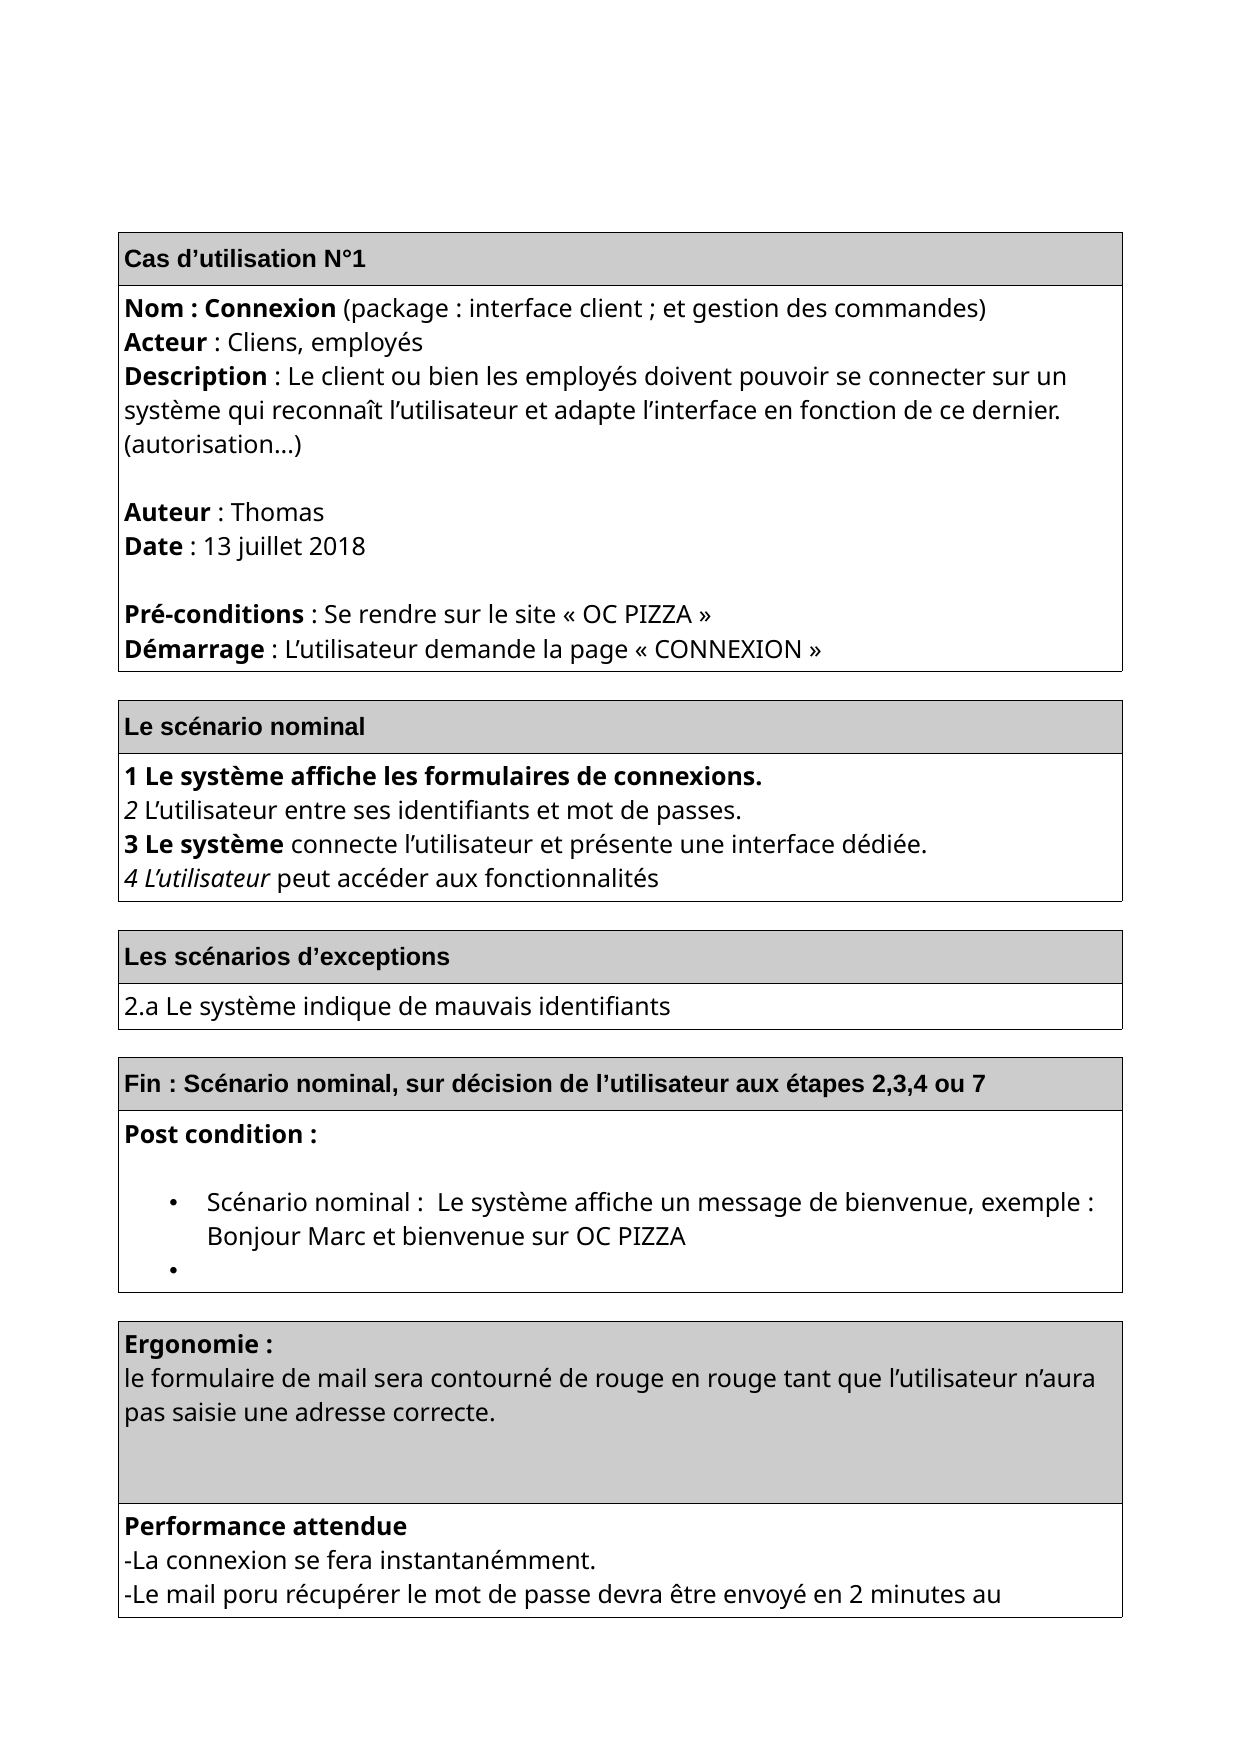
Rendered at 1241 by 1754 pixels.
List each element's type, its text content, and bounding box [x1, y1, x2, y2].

table_header Fin : Scénario nominal, sur décision de l’utilisateur aux étapes 2,3,4 ou 7 [119, 1058, 1122, 1110]
table_cell Nom : Connexion (package : interface client ; et gestion des commandes) Acteur : Cliens, employés Description : Le client ou bien les employés doivent pouvoir se connecter sur un système qui reconnaît l’utilisateur et adapte l’interface en fonction de ce dernier. (autorisation...) Auteur : Thomas Date : 13 juillet 2018 Pré-conditions : Se rendre sur le site « OC PIZZA » Démarrage : L’utilisateur demande la page « CONNEXION » [119, 286, 1122, 671]
table_header Ergonomie : le formulaire de mail sera contourné de rouge en rouge tant que l’utilisateur n’aura pas saisie une adresse correcte. [119, 1322, 1122, 1503]
table_cell 1 Le système affiche les formulaires de connexions. 2 L’utilisateur entre ses identifiants et mot de passes. 3 Le système connecte l’utilisateur et présente une interface dédiée. 4 L’utilisateur peut accéder aux fonctionnalités [119, 754, 1122, 901]
table_cell 2.a Le système indique de mauvais identifiants [119, 984, 1122, 1028]
table_header Les scénarios d’exceptions [119, 931, 1122, 983]
table_cell Performance attendue -La connexion se fera instantanémment. -Le mail poru récupérer le mot de passe devra être envoyé en 2 minutes au [119, 1504, 1122, 1617]
table_cell Post condition : Scénario nominal : Le système affiche un message de bienvenue, exemple : Bonjour Marc et bienvenue sur OC PIZZA [119, 1111, 1122, 1292]
table_header Cas d’utilisation N°1 [119, 233, 1122, 285]
table_header Le scénario nominal [119, 701, 1122, 753]
